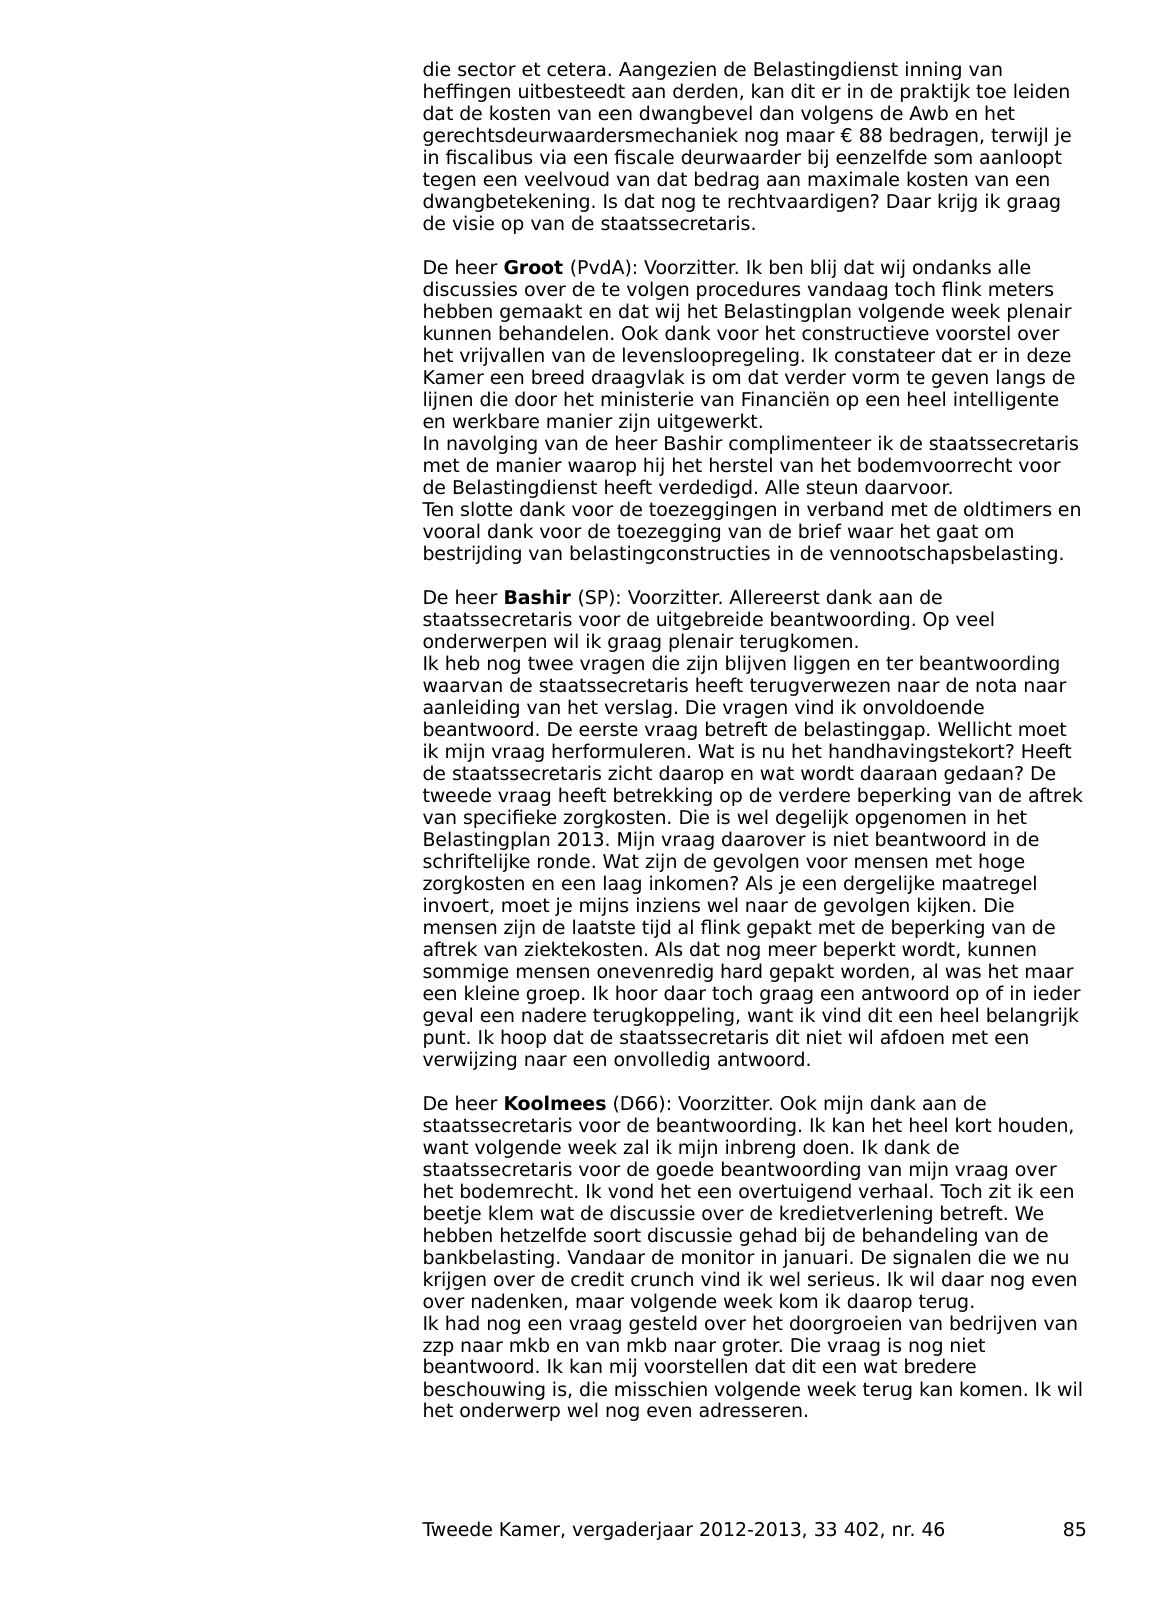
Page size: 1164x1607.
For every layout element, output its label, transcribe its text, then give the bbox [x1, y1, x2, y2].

text Ten slotte dank voor de toezeggingen in verband met de oldtimers en vooral dank voor de toezegging van de brief waar het gaat om bestrijding van belastingconstructies in de vennootschapsbelasting. [422, 499, 1087, 565]
text die sector et cetera. Aangezien de Belastingdienst inning van heffingen uitbesteedt aan derden, kan dit er in de praktijk toe leiden dat de kosten van een dwangbevel dan volgens de Awb en het gerechtsdeurwaardersmechaniek nog maar € 88 bedragen, terwijl je in fiscalibus via een fiscale deurwaarder bij eenzelfde som aanloopt tegen een veelvoud van dat bedrag aan maximale kosten van een dwangbetekening. Is dat nog te rechtvaardigen? Daar krijg ik graag de visie op van de staatssecretaris. [422, 59, 1087, 235]
text De heer Bashir (SP): Voorzitter. Allereerst dank aan de staatssecretaris voor de uitgebreide beantwoording. Op veel onderwerpen wil ik graag plenair terugkomen. [422, 587, 1087, 653]
text Ik heb nog twee vragen die zijn blijven liggen en ter beantwoording waarvan de staatssecretaris heeft terugverwezen naar de nota naar aanleiding van het verslag. Die vragen vind ik onvoldoende beantwoord. De eerste vraag betreft de belastinggap. Wellicht moet ik mijn vraag herformuleren. Wat is nu het handhavingstekort? Heeft de staatssecretaris zicht daarop en wat wordt daaraan gedaan? De tweede vraag heeft betrekking op de verdere beperking van de aftrek van specifieke zorgkosten. Die is wel degelijk opgenomen in het Belastingplan 2013. Mijn vraag daarover is niet beantwoord in de schriftelijke ronde. Wat zijn de gevolgen voor mensen met hoge zorgkosten en een laag inkomen? Als je een dergelijke maatregel invoert, moet je mijns inziens wel naar de gevolgen kijken. Die mensen zijn de laatste tijd al flink gepakt met de beperking van de aftrek van ziektekosten. Als dat nog meer beperkt wordt, kunnen sommige mensen onevenredig hard gepakt worden, al was het maar een kleine groep. Ik hoor daar toch graag een antwoord op of in ieder geval een nadere terugkoppeling, want ik vind dit een heel belangrijk punt. Ik hoop dat de staatssecretaris dit niet wil afdoen met een verwijzing naar een onvolledig antwoord. [422, 653, 1087, 1071]
text Ik had nog een vraag gesteld over het doorgroeien van bedrijven van zzp naar mkb en van mkb naar groter. Die vraag is nog niet beantwoord. Ik kan mij voorstellen dat dit een wat bredere beschouwing is, die misschien volgende week terug kan komen. Ik wil het onderwerp wel nog even adresseren. [422, 1312, 1087, 1422]
text De heer Groot (PvdA): Voorzitter. Ik ben blij dat wij ondanks alle discussies over de te volgen procedures vandaag toch flink meters hebben gemaakt en dat wij het Belastingplan volgende week plenair kunnen behandelen. Ook dank voor het constructieve voorstel over het vrijvallen van de levensloopregeling. Ik constateer dat er in deze Kamer een breed draagvlak is om dat verder vorm te geven langs de lijnen die door het ministerie van Financiën op een heel intelligente en werkbare manier zijn uitgewerkt. [422, 257, 1087, 433]
text De heer Koolmees (D66): Voorzitter. Ook mijn dank aan de staatssecretaris voor de beantwoording. Ik kan het heel kort houden, want volgende week zal ik mijn inbreng doen. Ik dank de staatssecretaris voor de goede beantwoording van mijn vraag over het bodemrecht. Ik vond het een overtuigend verhaal. Toch zit ik een beetje klem wat de discussie over de kredietverlening betreft. We hebben hetzelfde soort discussie gehad bij de behandeling van de bankbelasting. Vandaar de monitor in januari. De signalen die we nu krijgen over de credit crunch vind ik wel serieus. Ik wil daar nog even over nadenken, maar volgende week kom ik daarop terug. [422, 1093, 1087, 1312]
text In navolging van de heer Bashir complimenteer ik de staatssecretaris met de manier waarop hij het herstel van het bodemvoorrecht voor de Belastingdienst heeft verdedigd. Alle steun daarvoor. [422, 433, 1087, 499]
